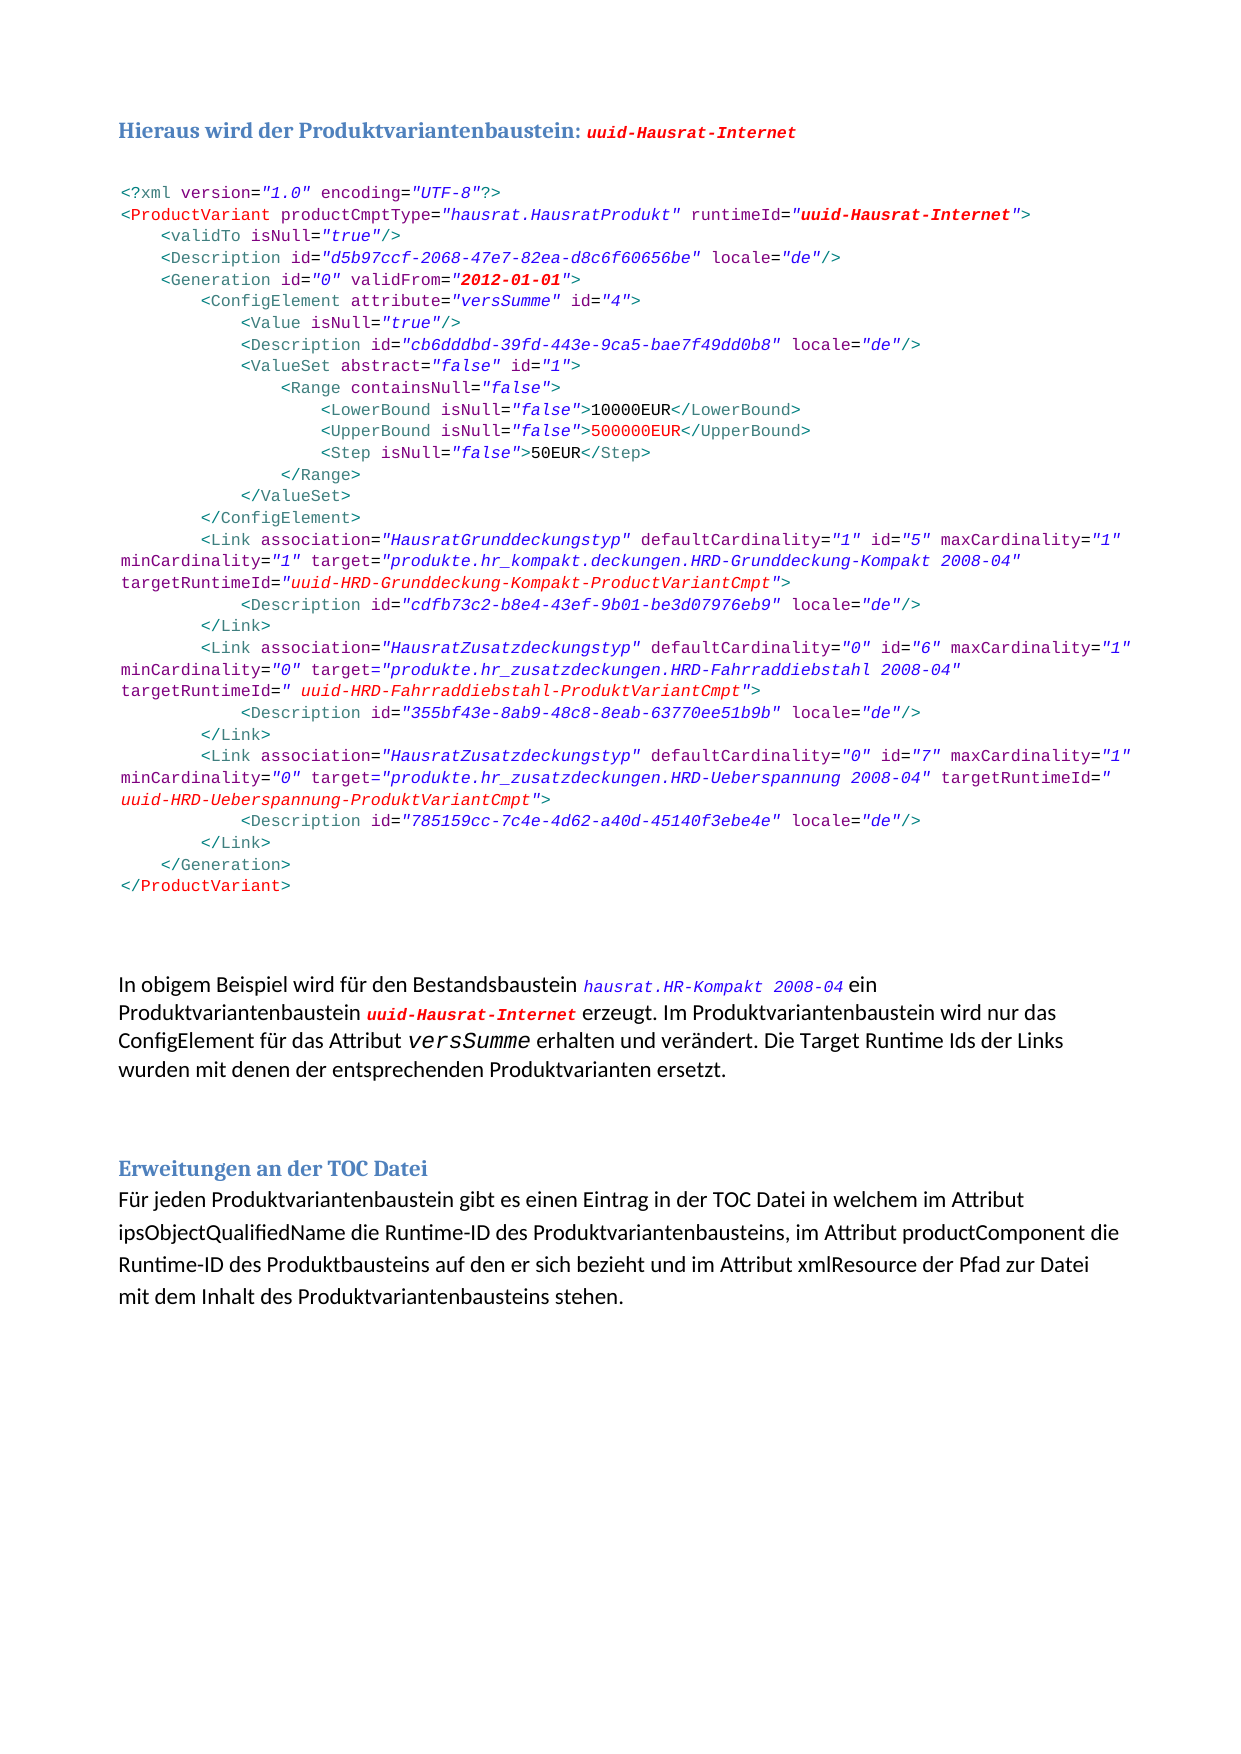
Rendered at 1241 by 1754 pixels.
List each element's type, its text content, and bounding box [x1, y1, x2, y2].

text <ValueSet abstract="false" id="1"> [121, 358, 1139, 377]
text <Description id="785159cc-7c4e-4d62-a40d-45140f3ebe4e" locale="de"/> [121, 813, 1139, 832]
text <Generation id="0" validFrom="2012-01-01"> [121, 271, 1139, 290]
text <ConfigElement attribute="versSumme" id="4"> [121, 293, 1139, 312]
text <Step isNull="false">50EUR</Step> [121, 445, 1139, 463]
text <Link association="HausratGrunddeckungstyp" defaultCardinality="1" id="5" maxCardinality="1" minCardinality="1" target="produkte.hr_kompakt.deckungen.HRD-Grunddeckung-Kompakt 2008-04" targetRuntimeId="uuid-HRD-Grunddeckung-Kompakt-ProductVariantCmpt"> [121, 531, 1139, 593]
text <Description id="d5b97ccf-2068-47e7-82ea-d8c6f60656be" locale="de"/> [121, 250, 1139, 268]
text <LowerBound isNull="false">10000EUR</LowerBound> [121, 401, 1139, 420]
text <Value isNull="true"/> [121, 315, 1139, 333]
text <?xml version="1.0" encoding="UTF-8"?> [121, 185, 1139, 203]
text </Link> [121, 618, 1139, 637]
text </ValueSet> [121, 488, 1139, 507]
text </Range> [121, 466, 1139, 485]
subtitle Erweitungen an der TOC Datei [118, 1155, 1122, 1182]
text <Description id="355bf43e-8ab9-48c8-8eab-63770ee51b9b" locale="de"/> [121, 705, 1139, 723]
text </ConfigElement> [121, 510, 1139, 528]
text <Link association="HausratZusatzdeckungstyp" defaultCardinality="0" id="6" maxCardinality="1" minCardinality="0" target="produkte.hr_zusatzdeckungen.HRD-Fahrraddiebstahl 2008-04" targetRuntimeId=" uuid-HRD-Fahrraddiebstahl-ProduktVariantCmpt"> [121, 640, 1139, 702]
text </Generation> [121, 856, 1139, 875]
text </Link> [121, 726, 1139, 745]
text <UpperBound isNull="false">500000EUR</UpperBound> [121, 423, 1139, 442]
text In obigem Beispiel wird für den Bestandsbaustein hausrat.HR-Kompakt 2008-04 ein Produktvariantenbaustein uuid-Hausrat-Internet erzeugt. Im Produktvariantenbaustein wird nur das ConfigElement für das Attribut versSumme erhalten und verändert. Die Target Runtime Ids der Links wurden mit denen der entsprechenden Produktvarianten ersetzt. [118, 201, 1122, 1083]
text <Range containsNull="false"> [121, 380, 1139, 398]
text <Description id="cdfb73c2-b8e4-43ef-9b01-be3d07976eb9" locale="de"/> [121, 596, 1139, 615]
text <Link association="HausratZusatzdeckungstyp" defaultCardinality="0" id="7" maxCardinality="1" minCardinality="0" target="produkte.hr_zusatzdeckungen.HRD-Ueberspannung 2008-04" targetRuntimeId=" uuid-HRD-Ueberspannung-ProduktVariantCmpt"> [121, 748, 1139, 810]
subtitle Hieraus wird der Produktvariantenbaustein: uuid-Hausrat-Internet [118, 118, 1122, 144]
text <ProductVariant productCmptType="hausrat.HausratProdukt" runtimeId="uuid-Hausrat-Internet"> [121, 206, 1139, 225]
text </ProductVariant> [121, 878, 1139, 897]
text </Link> [121, 835, 1139, 853]
text Für jeden Produktvariantenbaustein gibt es einen Eintrag in der TOC Datei in welchem im Attribut ipsObjectQualifiedName die Runtime-ID des Produktvariantenbausteins, im Attribut productComponent die Runtime-ID des Produktbausteins auf den er sich bezieht und im Attribut xmlResource der Pfad zur Datei mit dem Inhalt des Produktvariantenbausteins stehen. [118, 1186, 1122, 1310]
text <validTo isNull="true"/> [121, 228, 1139, 247]
text <Description id="cb6dddbd-39fd-443e-9ca5-bae7f49dd0b8" locale="de"/> [121, 336, 1139, 355]
